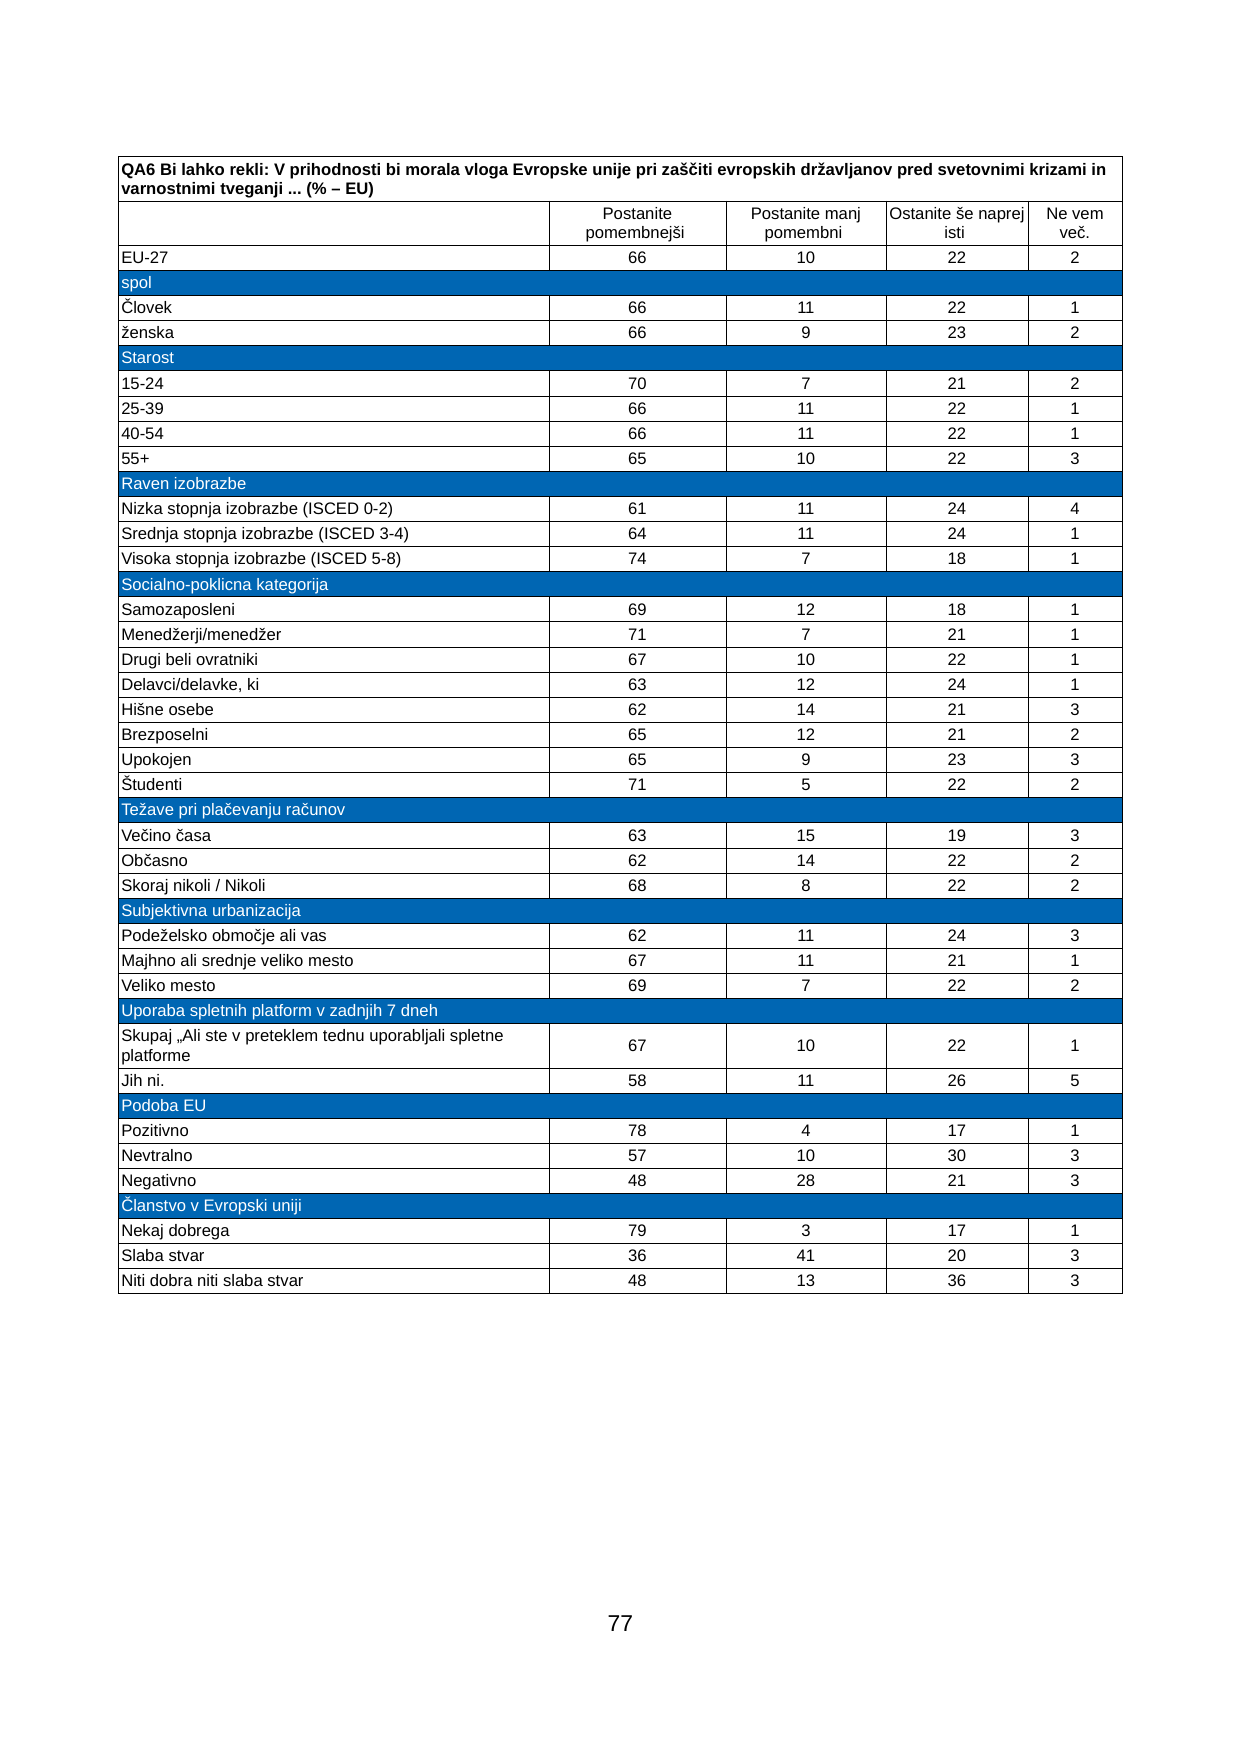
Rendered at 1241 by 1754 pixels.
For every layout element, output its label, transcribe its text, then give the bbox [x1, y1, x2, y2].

table_cell 3 [1029, 924, 1122, 948]
table_header QA6 Bi lahko rekli: V prihodnosti bi morala vloga Evropske unije pri zaščiti evropskih državljanov pred svetovnimi krizami in varnostnimi tveganji ... (% – EU) [119, 157, 1122, 201]
table_cell 24 [887, 924, 1028, 948]
table_cell Samozaposleni [119, 597, 549, 621]
table_cell 2 [1029, 321, 1122, 345]
table_cell Članstvo v Evropski uniji [119, 1194, 1122, 1218]
table_cell 11 [727, 422, 886, 446]
table_cell 1 [1029, 597, 1122, 621]
table_cell 13 [727, 1269, 886, 1293]
table_cell 9 [727, 748, 886, 772]
table_cell Uporaba spletnih platform v zadnjih 7 dneh [119, 999, 1122, 1023]
table_cell 22 [887, 246, 1028, 270]
table_cell 24 [887, 497, 1028, 521]
table_cell 1 [1029, 622, 1122, 647]
table_cell 26 [887, 1069, 1028, 1092]
table_cell 2 [1029, 874, 1122, 898]
table_cell Nizka stopnja izobrazbe (ISCED 0-2) [119, 497, 549, 521]
table_cell Skupaj „Ali ste v preteklem tednu uporabljali spletne platforme [119, 1024, 549, 1067]
table_cell 2 [1029, 974, 1122, 998]
table_cell 66 [550, 422, 726, 446]
table_cell 3 [727, 1219, 886, 1243]
table_cell Brezposelni [119, 723, 549, 747]
table_cell 11 [727, 522, 886, 546]
table_cell ženska [119, 321, 549, 345]
table_cell 22 [887, 422, 1028, 446]
table_cell 58 [550, 1069, 726, 1092]
table_cell 22 [887, 849, 1028, 872]
table_cell 65 [550, 723, 726, 747]
table_cell 28 [727, 1169, 886, 1193]
table_cell 57 [550, 1144, 726, 1168]
table_cell 2 [1029, 773, 1122, 797]
table_cell 22 [887, 1024, 1028, 1067]
table_cell Podeželsko območje ali vas [119, 924, 549, 948]
table_cell 2 [1029, 723, 1122, 747]
table_cell 63 [550, 823, 726, 847]
table_cell 1 [1029, 422, 1122, 446]
table_cell Negativno [119, 1169, 549, 1193]
table_cell Starost [119, 346, 1122, 370]
table_cell 3 [1029, 1144, 1122, 1168]
table_cell 2 [1029, 371, 1122, 396]
table_cell Težave pri plačevanju računov [119, 798, 1122, 822]
table_cell 48 [550, 1269, 726, 1293]
table_cell 65 [550, 447, 726, 471]
table_cell 21 [887, 949, 1028, 973]
table_cell Raven izobrazbe [119, 472, 1122, 496]
table_cell 7 [727, 974, 886, 998]
table_cell Hišne osebe [119, 698, 549, 722]
table_cell 11 [727, 1069, 886, 1092]
table_cell 68 [550, 874, 726, 898]
table_cell 10 [727, 648, 886, 672]
table_cell Upokojen [119, 748, 549, 772]
table_cell 1 [1029, 648, 1122, 672]
table_cell 67 [550, 648, 726, 672]
table_cell 22 [887, 447, 1028, 471]
table_cell 3 [1029, 1169, 1122, 1193]
table_cell 62 [550, 698, 726, 722]
table_cell 14 [727, 849, 886, 872]
table_cell 24 [887, 522, 1028, 546]
table_cell Nekaj dobrega [119, 1219, 549, 1243]
table_cell 1 [1029, 1119, 1122, 1143]
table_cell EU-27 [119, 246, 549, 270]
table_cell 21 [887, 698, 1028, 722]
table_cell Slaba stvar [119, 1244, 549, 1268]
table_cell 21 [887, 622, 1028, 647]
table_cell Delavci/delavke, ki [119, 673, 549, 697]
table_cell 65 [550, 748, 726, 772]
table_cell 1 [1029, 1219, 1122, 1243]
table_cell Podoba EU [119, 1094, 1122, 1118]
table_cell 11 [727, 497, 886, 521]
table_cell 21 [887, 1169, 1028, 1193]
table_cell 71 [550, 622, 726, 647]
table_cell 78 [550, 1119, 726, 1143]
table_cell 12 [727, 597, 886, 621]
table_cell 23 [887, 321, 1028, 345]
table_cell [119, 202, 549, 245]
table_cell 30 [887, 1144, 1028, 1168]
table_cell Socialno-poklicna kategorija [119, 572, 1122, 596]
table_cell 8 [727, 874, 886, 898]
table_cell 64 [550, 522, 726, 546]
table_cell 55+ [119, 447, 549, 471]
table_cell 66 [550, 321, 726, 345]
table_cell Študenti [119, 773, 549, 797]
table_cell 18 [887, 547, 1028, 571]
table_cell 1 [1029, 547, 1122, 571]
table_cell 7 [727, 371, 886, 396]
table_cell 11 [727, 296, 886, 320]
table_cell 11 [727, 924, 886, 948]
table_cell 15 [727, 823, 886, 847]
table_cell 66 [550, 296, 726, 320]
table_cell Veliko mesto [119, 974, 549, 998]
table_cell Ostanite še naprej isti [887, 202, 1028, 245]
table_cell 2 [1029, 849, 1122, 872]
table_cell Jih ni. [119, 1069, 549, 1092]
table_cell Srednja stopnja izobrazbe (ISCED 3-4) [119, 522, 549, 546]
table_cell 48 [550, 1169, 726, 1193]
table_cell 70 [550, 371, 726, 396]
table_cell Menedžerji/menedžer [119, 622, 549, 647]
table_cell 5 [1029, 1069, 1122, 1092]
table_cell Postanite manj pomembni [727, 202, 886, 245]
table_cell 22 [887, 773, 1028, 797]
table_cell 11 [727, 397, 886, 421]
table_cell 62 [550, 924, 726, 948]
table_cell 4 [727, 1119, 886, 1143]
table_cell 4 [1029, 497, 1122, 521]
table_cell 67 [550, 1024, 726, 1067]
table_cell 10 [727, 246, 886, 270]
table_cell 36 [550, 1244, 726, 1268]
table_cell 69 [550, 974, 726, 998]
table_cell 12 [727, 723, 886, 747]
table_cell 17 [887, 1219, 1028, 1243]
table_cell Večino časa [119, 823, 549, 847]
table_cell 63 [550, 673, 726, 697]
table_cell Subjektivna urbanizacija [119, 899, 1122, 923]
table_cell 3 [1029, 748, 1122, 772]
table_cell 61 [550, 497, 726, 521]
table_cell Skoraj nikoli / Nikoli [119, 874, 549, 898]
table_cell 24 [887, 673, 1028, 697]
table_cell 12 [727, 673, 886, 697]
table_cell 22 [887, 296, 1028, 320]
table_cell 71 [550, 773, 726, 797]
table_cell 36 [887, 1269, 1028, 1293]
table_cell 10 [727, 1024, 886, 1067]
table_cell 40-54 [119, 422, 549, 446]
table_cell 3 [1029, 698, 1122, 722]
table_cell 1 [1029, 1024, 1122, 1067]
table_cell Občasno [119, 849, 549, 872]
table_cell 3 [1029, 447, 1122, 471]
table_cell 15-24 [119, 371, 549, 396]
table_cell 3 [1029, 1269, 1122, 1293]
table_cell 79 [550, 1219, 726, 1243]
table_cell 5 [727, 773, 886, 797]
table_cell 22 [887, 397, 1028, 421]
table_cell 7 [727, 547, 886, 571]
table_cell 74 [550, 547, 726, 571]
table_cell 7 [727, 622, 886, 647]
table_cell Majhno ali srednje veliko mesto [119, 949, 549, 973]
table_cell Nevtralno [119, 1144, 549, 1168]
table_cell 1 [1029, 296, 1122, 320]
table_cell 23 [887, 748, 1028, 772]
table_cell 66 [550, 246, 726, 270]
table_cell 41 [727, 1244, 886, 1268]
table_cell 22 [887, 648, 1028, 672]
table_cell 3 [1029, 1244, 1122, 1268]
table_cell 1 [1029, 397, 1122, 421]
table_cell 62 [550, 849, 726, 872]
table_cell Pozitivno [119, 1119, 549, 1143]
table_cell 69 [550, 597, 726, 621]
table_cell 22 [887, 874, 1028, 898]
table_cell Ne vem več. [1029, 202, 1122, 245]
table_cell 20 [887, 1244, 1028, 1268]
table_cell Postanite pomembnejši [550, 202, 726, 245]
table_cell 18 [887, 597, 1028, 621]
table_cell 19 [887, 823, 1028, 847]
table_cell 3 [1029, 823, 1122, 847]
table_cell 22 [887, 974, 1028, 998]
table_cell 1 [1029, 673, 1122, 697]
table_cell Človek [119, 296, 549, 320]
table_cell spol [119, 271, 1122, 295]
table_cell 21 [887, 723, 1028, 747]
table_cell 2 [1029, 246, 1122, 270]
table_cell 66 [550, 397, 726, 421]
table_cell 9 [727, 321, 886, 345]
table_cell 14 [727, 698, 886, 722]
table_cell Drugi beli ovratniki [119, 648, 549, 672]
table_cell Niti dobra niti slaba stvar [119, 1269, 549, 1293]
table_cell 67 [550, 949, 726, 973]
table_cell 11 [727, 949, 886, 973]
table_cell 25-39 [119, 397, 549, 421]
table_cell 21 [887, 371, 1028, 396]
table_cell 10 [727, 1144, 886, 1168]
table_cell Visoka stopnja izobrazbe (ISCED 5-8) [119, 547, 549, 571]
table_cell 10 [727, 447, 886, 471]
table_cell 1 [1029, 949, 1122, 973]
table_cell 1 [1029, 522, 1122, 546]
table_cell 17 [887, 1119, 1028, 1143]
